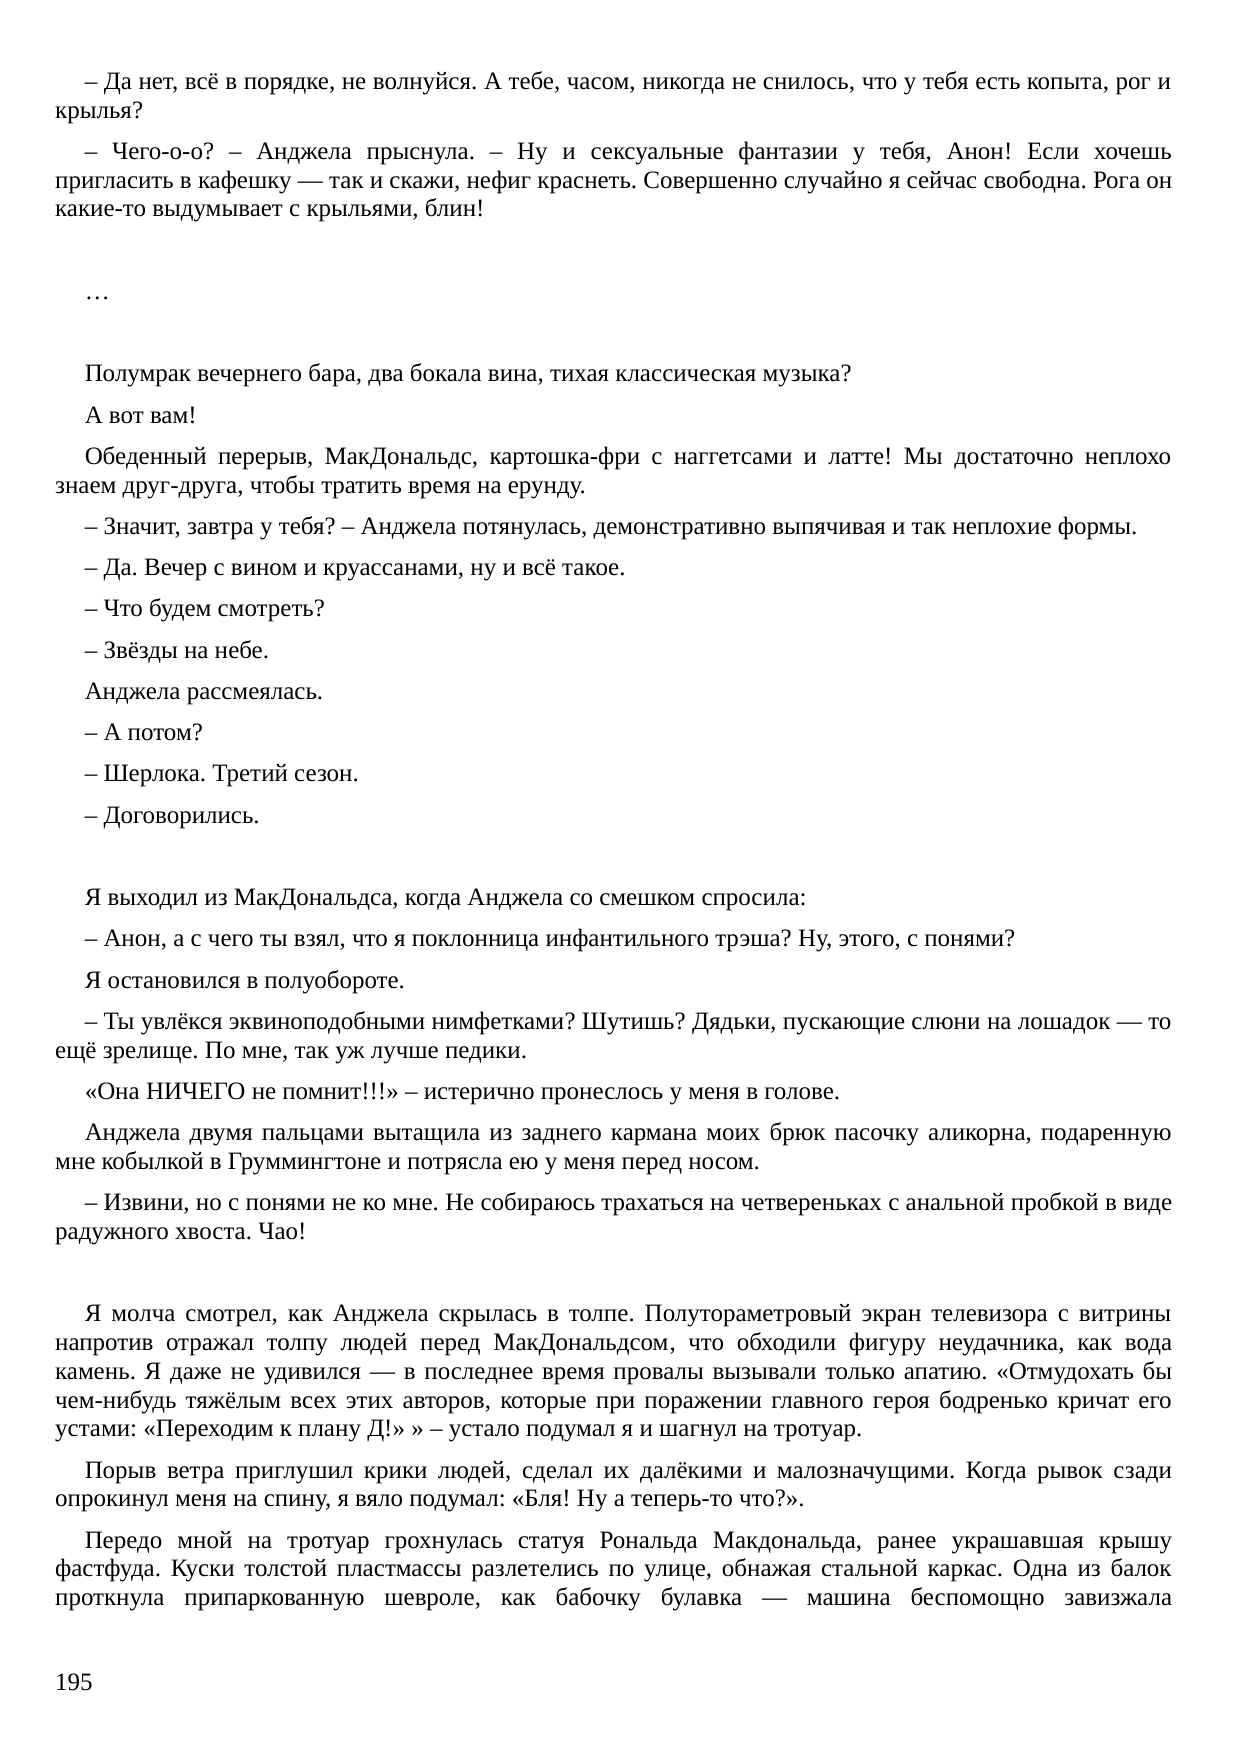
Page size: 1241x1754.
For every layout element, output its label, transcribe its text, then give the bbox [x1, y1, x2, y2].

text Передо мной на тротуар грохнулась статуя Рональда Макдональда, ранее украшавшая крышу фастфуда. Куски толстой пластмассы разлетелись по улице, обнажая стальной каркас. Одна из балок проткнула припаркованную шевроле, как бабочку булавка — машина беспомощно завизжала [55, 1525, 1173, 1611]
text – Извини, но с понями не ко мне. Не собираюсь трахаться на четвереньках с анальной пробкой в виде радужного хвоста. Чао! [55, 1187, 1173, 1245]
text … [55, 276, 1173, 305]
text – Значит, завтра у тебя? – Анджела потянулась, демонстративно выпячивая и так неплохие формы. [55, 511, 1173, 540]
text – Шерлока. Третий сезон. [55, 758, 1173, 787]
text Я молча смотрел, как Анджела скрылась в толпе. Полутораметровый экран телевизора с витрины напротив отражал толпу людей перед МакДональдсом, что обходили фигуру неудачника, как вода камень. Я даже не удивился — в последнее время провалы вызывали только апатию. «Отмудохать бы чем-нибудь тяжёлым всех этих авторов, которые при поражении главного героя бодренько кричат его устами: «Переходим к плану Д!» » – устало подумал я и шагнул на тротуар. [55, 1298, 1173, 1442]
text – Да. Вечер с вином и круассанами, ну и всё такое. [55, 552, 1173, 581]
text Я остановился в полуобороте. [55, 965, 1173, 993]
text Я выходил из МакДональдса, когда Анджела со смешком спросила: [55, 882, 1173, 911]
text – Что будем смотреть? [55, 593, 1173, 622]
text – Договорились. [55, 800, 1173, 828]
text – Анон, а с чего ты взял, что я поклонница инфантильного трэша? Ну, этого, с понями? [55, 923, 1173, 952]
text «Она НИЧЕГО не помнит!!!» – истерично пронеслось у меня в голове. [55, 1076, 1173, 1105]
text – А потом? [55, 717, 1173, 746]
text Анджела рассмеялась. [55, 676, 1173, 705]
text – Ты увлёкся эквиноподобными нимфетками? Шутишь? Дядьки, пускающие слюни на лошадок — то ещё зрелище. По мне, так уж лучше педики. [55, 1006, 1173, 1063]
text Анджела двумя пальцами вытащила из заднего кармана моих брюк пасочку аликорна, подаренную мне кобылкой в Груммингтоне и потрясла ею у меня перед носом. [55, 1117, 1173, 1175]
text Порыв ветра приглушил крики людей, сделал их далёкими и малозначущими. Когда рывок сзади опрокинул меня на спину, я вяло подумал: «Бля! Ну а теперь-то что?». [55, 1455, 1173, 1512]
text А вот вам! [55, 400, 1173, 428]
text Обеденный перерыв, МакДональдс, картошка-фри с наггетсами и латте! Мы достаточно неплохо знаем друг-друга, чтобы тратить время на ерунду. [55, 441, 1173, 498]
text – Звёзды на небе. [55, 635, 1173, 663]
text – Чего-о-о? – Анджела прыснула. – Ну и сексуальные фантазии у тебя, Анон! Если хочешь пригласить в кафешку — так и скажи, нефиг краснеть. Совершенно случайно я сейчас свободна. Рога он какие-то выдумывает с крыльями, блин! [55, 136, 1173, 222]
text – Да нет, всё в порядке, не волнуйся. А тебе, часом, никогда не снилось, что у тебя есть копыта, рог и крылья? [55, 66, 1173, 123]
text Полумрак вечернего бара, два бокала вина, тихая классическая музыка? [55, 358, 1173, 387]
